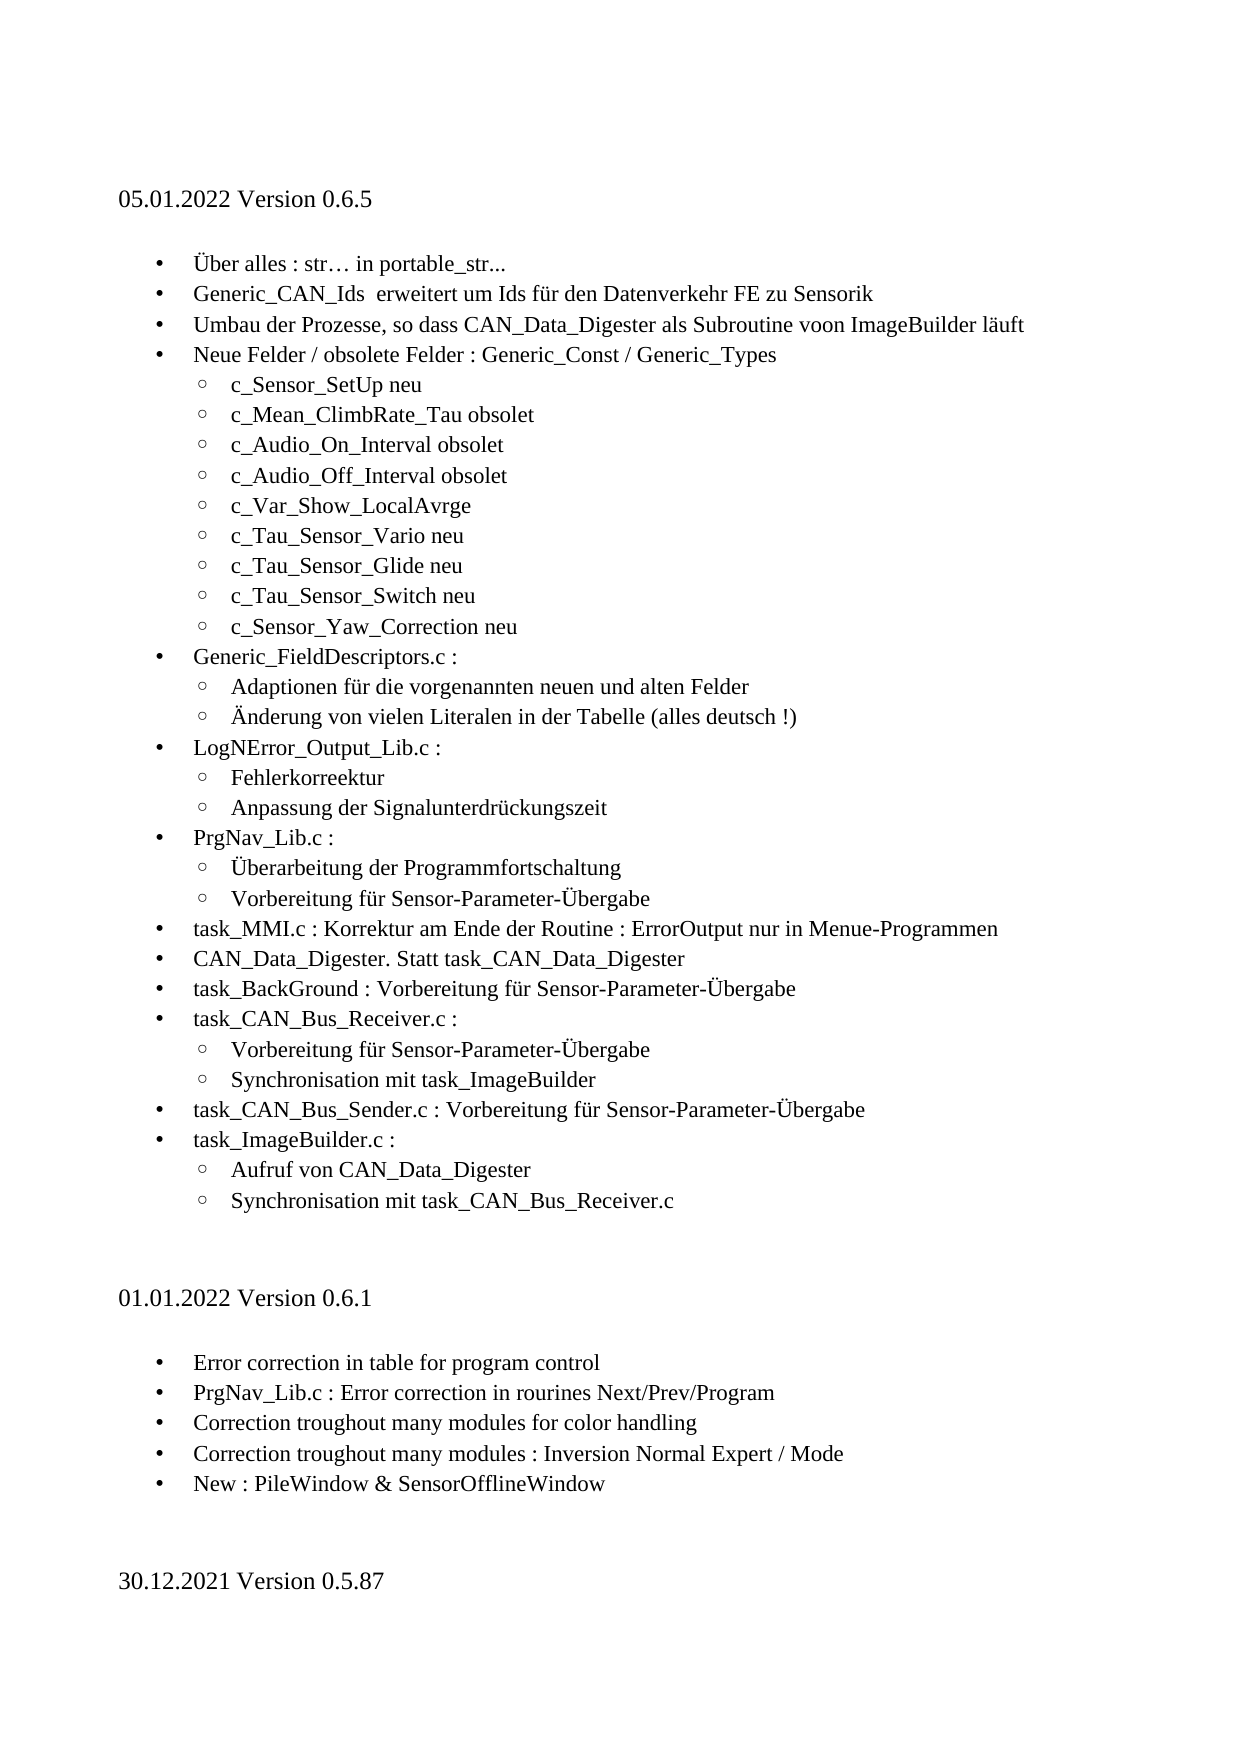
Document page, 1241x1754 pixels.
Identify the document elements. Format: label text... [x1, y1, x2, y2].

list Generic_CAN_Ids erweitert um Ids für den Datenverkehr FE zu Sensorik [156, 280, 1122, 307]
list task_CAN_Bus_Sender.c : Vorbereitung für Sensor-Parameter-Übergabe [156, 1096, 1122, 1122]
list c_Mean_ClimbRate_Tau obsolet [193, 401, 1122, 428]
list c_Audio_Off_Interval obsolet [193, 462, 1122, 488]
list c_Sensor_Yaw_Correction neu [193, 613, 1122, 639]
list task_MMI.c : Korrektur am Ende der Routine : ErrorOutput nur in Menue-Programmen [156, 915, 1122, 941]
list Synchronisation mit task_CAN_Bus_Receiver.c [193, 1187, 1122, 1213]
list Aufruf von CAN_Data_Digester [193, 1156, 1122, 1183]
list Error correction in table for program control [156, 1349, 1122, 1375]
list PrgNav_Lib.c : [156, 824, 1122, 851]
text 01.01.2022 Version 0.6.1 [118, 1283, 1122, 1312]
list Correction troughout many modules for color handling [156, 1409, 1122, 1436]
list Neue Felder / obsolete Felder : Generic_Const / Generic_Types [156, 341, 1122, 367]
list c_Var_Show_LocalAvrge [193, 492, 1122, 518]
text 30.12.2021 Version 0.5.87 [118, 1566, 1122, 1595]
list New : PileWindow & SensorOfflineWindow [156, 1470, 1122, 1496]
list Fehlerkorreektur [193, 764, 1122, 790]
list PrgNav_Lib.c : Error correction in rourines Next/Prev/Program [156, 1379, 1122, 1406]
text 05.01.2022 Version 0.6.5 [118, 184, 1122, 213]
list c_Tau_Sensor_Vario neu [193, 522, 1122, 548]
list Anpassung der Signalunterdrückungszeit [193, 794, 1122, 820]
list Umbau der Prozesse, so dass CAN_Data_Digester als Subroutine voon ImageBuilder läuft [156, 311, 1122, 337]
list c_Tau_Sensor_Switch neu [193, 582, 1122, 609]
list Generic_FieldDescriptors.c : [156, 643, 1122, 669]
list task_BackGround : Vorbereitung für Sensor-Parameter-Übergabe [156, 975, 1122, 1002]
list Correction troughout many modules : Inversion Normal Expert / Mode [156, 1439, 1122, 1466]
list Änderung von vielen Literalen in der Tabelle (alles deutsch !) [193, 703, 1122, 730]
list task_CAN_Bus_Receiver.c : [156, 1005, 1122, 1032]
list c_Sensor_SetUp neu [193, 371, 1122, 397]
list CAN_Data_Digester. Statt task_CAN_Data_Digester [156, 945, 1122, 971]
list c_Audio_On_Interval obsolet [193, 431, 1122, 458]
list Vorbereitung für Sensor-Parameter-Übergabe [193, 1036, 1122, 1062]
list Über alles : str… in portable_str... [156, 250, 1122, 277]
list LogNError_Output_Lib.c : [156, 733, 1122, 760]
list Überarbeitung der Programmfortschaltung [193, 854, 1122, 881]
list Vorbereitung für Sensor-Parameter-Übergabe [193, 884, 1122, 911]
list Synchronisation mit task_ImageBuilder [193, 1066, 1122, 1092]
list Adaptionen für die vorgenannten neuen und alten Felder [193, 673, 1122, 699]
list c_Tau_Sensor_Glide neu [193, 552, 1122, 579]
list task_ImageBuilder.c : [156, 1126, 1122, 1153]
